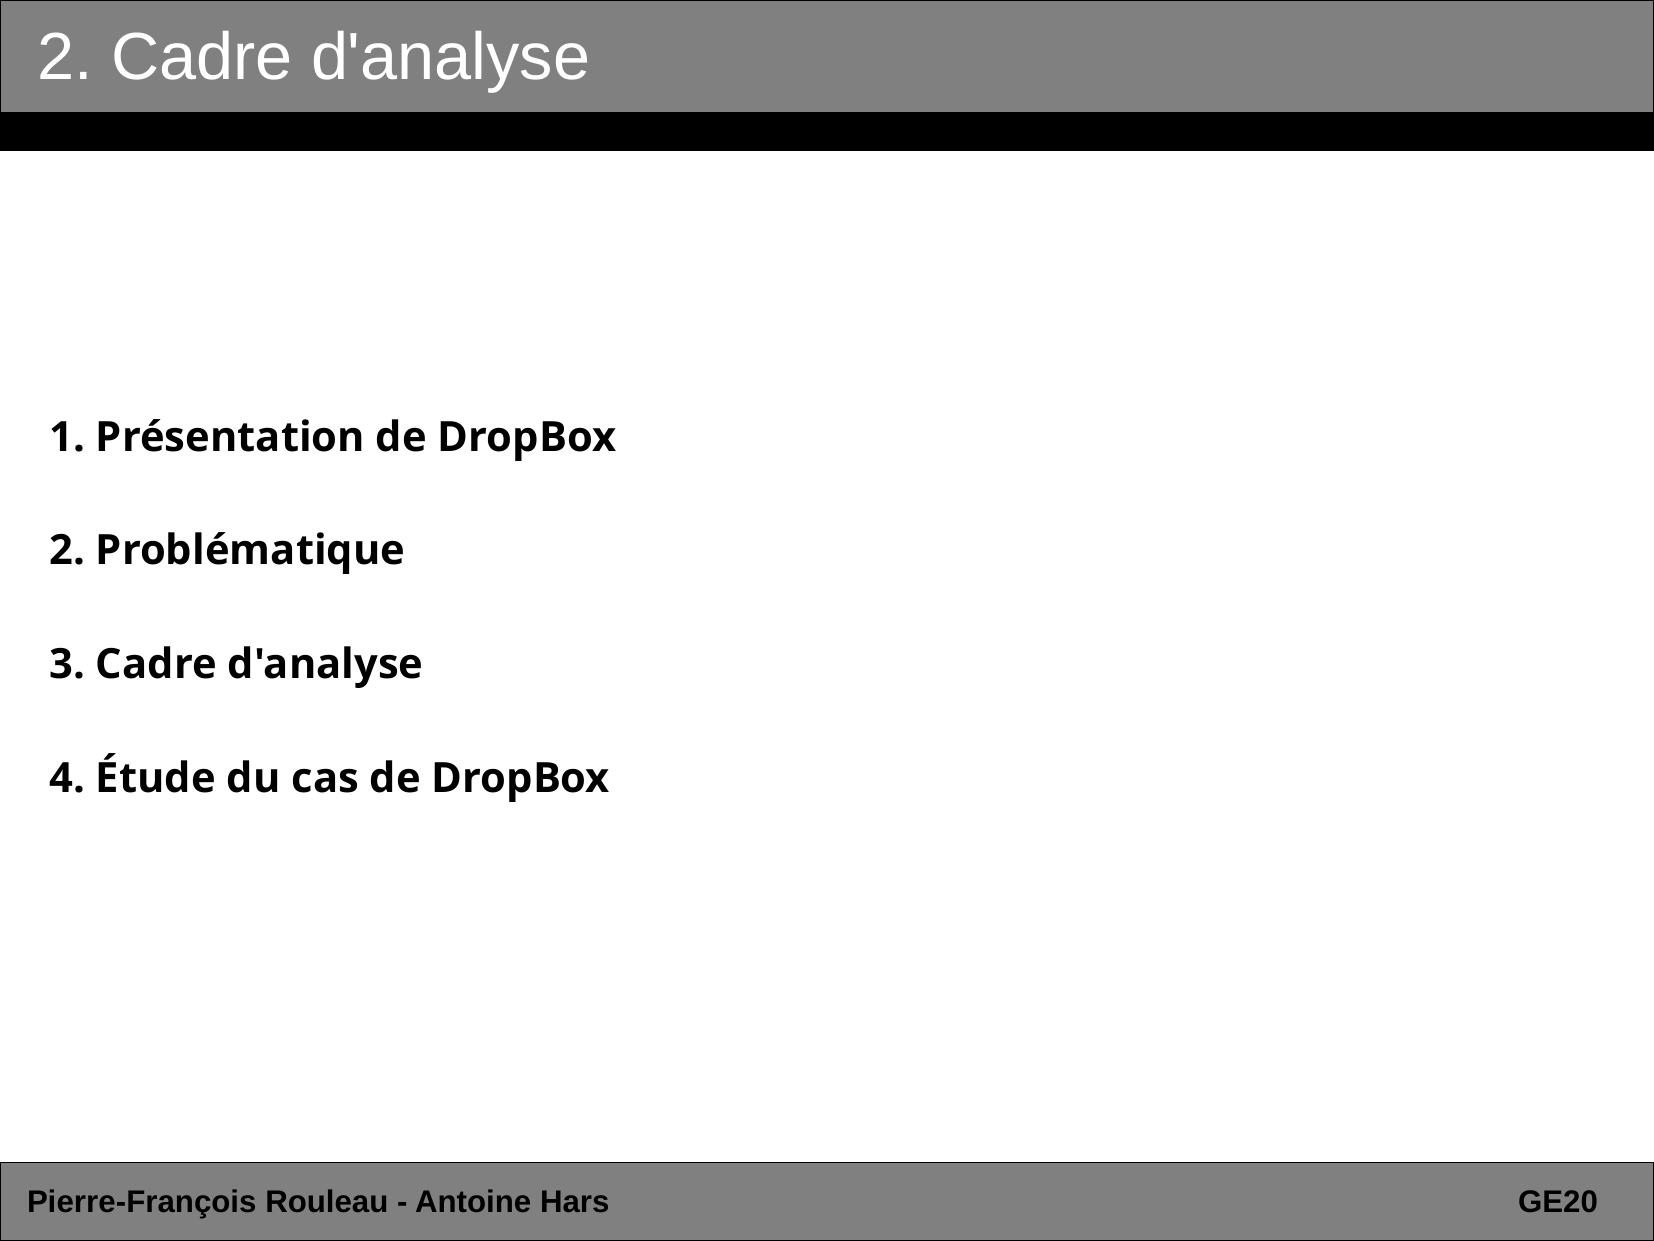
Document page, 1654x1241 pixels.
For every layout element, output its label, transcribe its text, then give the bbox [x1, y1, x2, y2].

text_box [638, 1162, 1462, 1241]
text_box [0, 0, 1654, 151]
text_box Pierre-François Rouleau - Antoine Hars [0, 1162, 638, 1241]
text_box GE20 [1462, 1162, 1654, 1241]
subtitle 1. Présentation de DropBox 2. Problématique 3. Cadre d'analyse 4. Étude du cas de DropBox [49, 225, 1538, 1044]
title 2. Cadre d'analyse [37, 0, 1526, 113]
